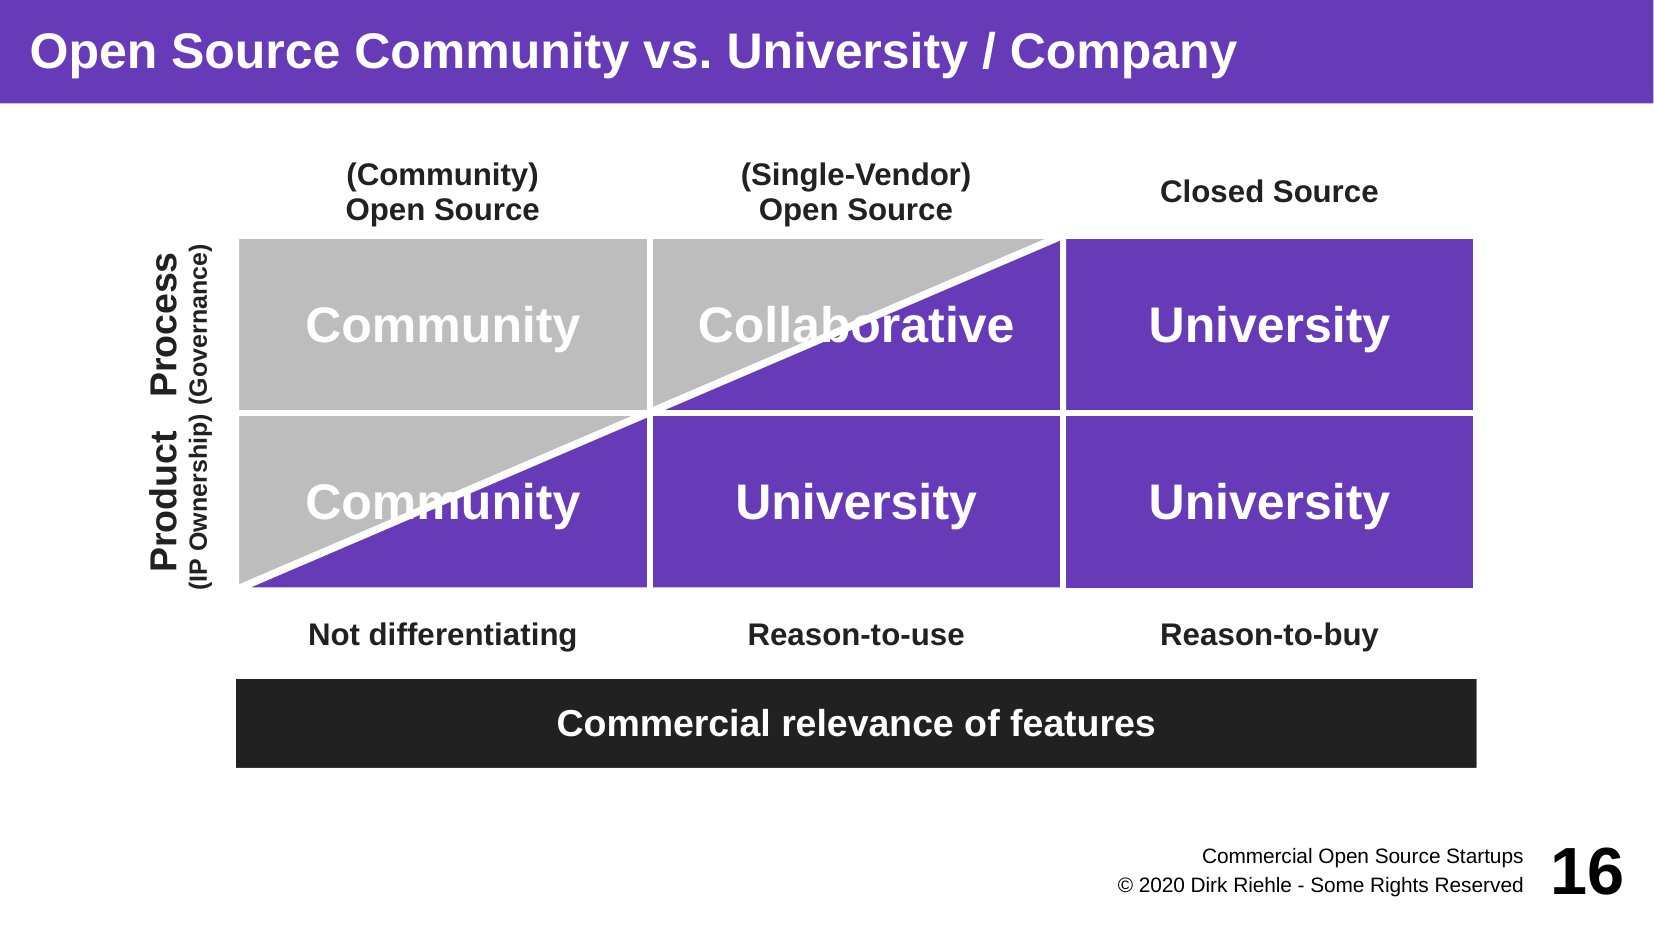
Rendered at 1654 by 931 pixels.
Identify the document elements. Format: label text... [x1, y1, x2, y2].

text_box Closed Source [1062, 147, 1477, 237]
text_box Process (Governance) [118, 206, 237, 443]
text_box Reason-to-buy [1062, 590, 1477, 679]
text_box Collaborative [649, 237, 1063, 413]
text_box Community [237, 237, 649, 413]
text_box Reason-to-use [649, 590, 1062, 679]
text_box Not differentiating [236, 590, 649, 679]
text_box Commercial relevance of features [236, 679, 1477, 768]
text_box University [649, 413, 1063, 590]
text_box Product (IP Ownership) [118, 443, 237, 621]
text_box University [1064, 237, 1477, 413]
text_box Community [237, 413, 649, 590]
text_box University [1063, 413, 1477, 590]
text_box (Community) Open Source [236, 147, 649, 237]
title Open Source Community vs. University / Company [0, 0, 1654, 104]
text_box (Single-Vendor) Open Source [649, 147, 1062, 237]
